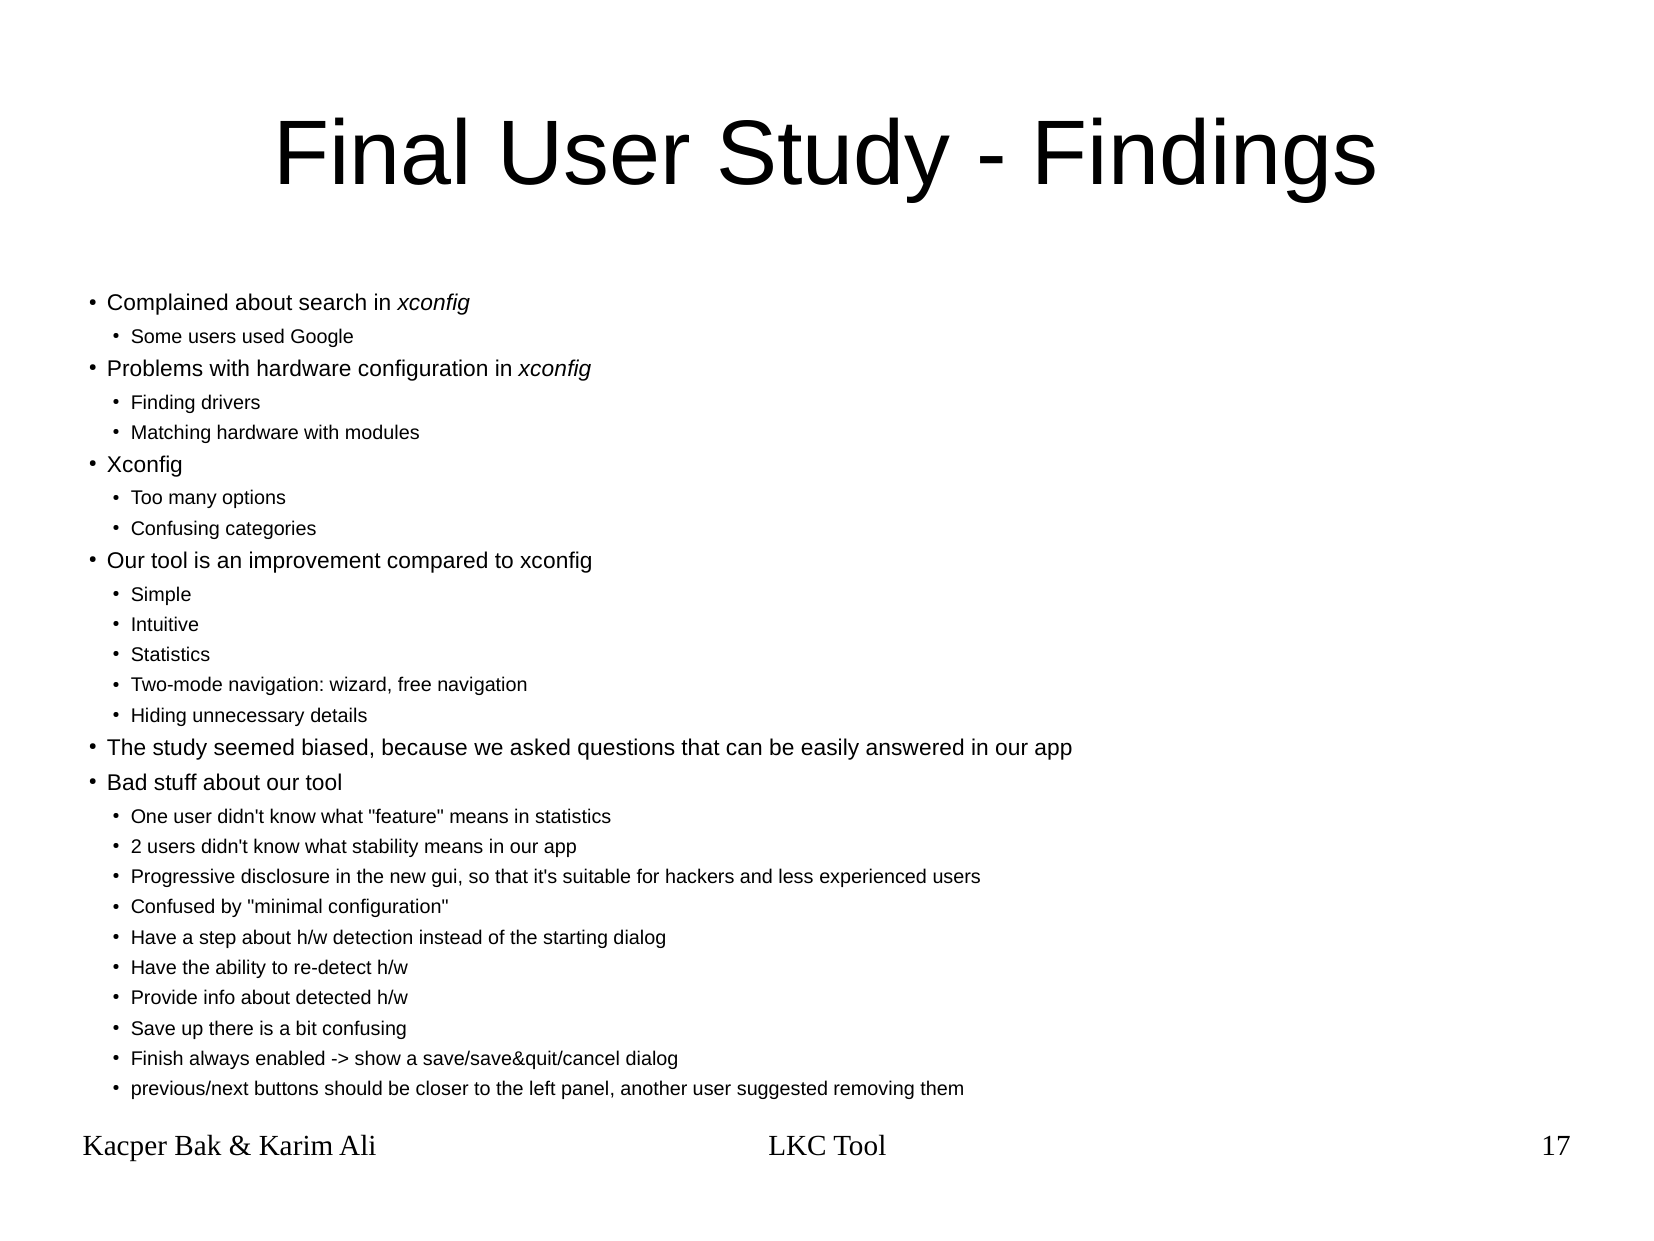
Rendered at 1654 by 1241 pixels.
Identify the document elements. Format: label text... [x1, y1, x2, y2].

title Final User Study - Findings [82, 49, 1571, 257]
list Complained about search in xconfig Some users used Google Problems with hardware configuration in xconfig Finding drivers Matching hardware with modules Xconfig Too many options Confusing categories Our tool is an improvement compared to xconfig Simple Intuitive Statistics Two-mode navigation: wizard, free navigation Hiding unnecessary details The study seemed biased, because we asked questions that can be easily answered in our app Bad stuff about our tool One user didn't know what "feature" means in statistics 2 users didn't know what stability means in our app Progressive disclosure in the new gui, so that it's suitable for hackers and less experienced users Confused by "minimal configuration" Have a step about h/w detection instead of the starting dialog Have the ability to re-detect h/w Provide info about detected h/w Save up there is a bit confusing Finish always enabled -> show a save/save&quit/cancel dialog previous/next buttons should be closer to the left panel, another user suggested removing them [82, 290, 1571, 1109]
